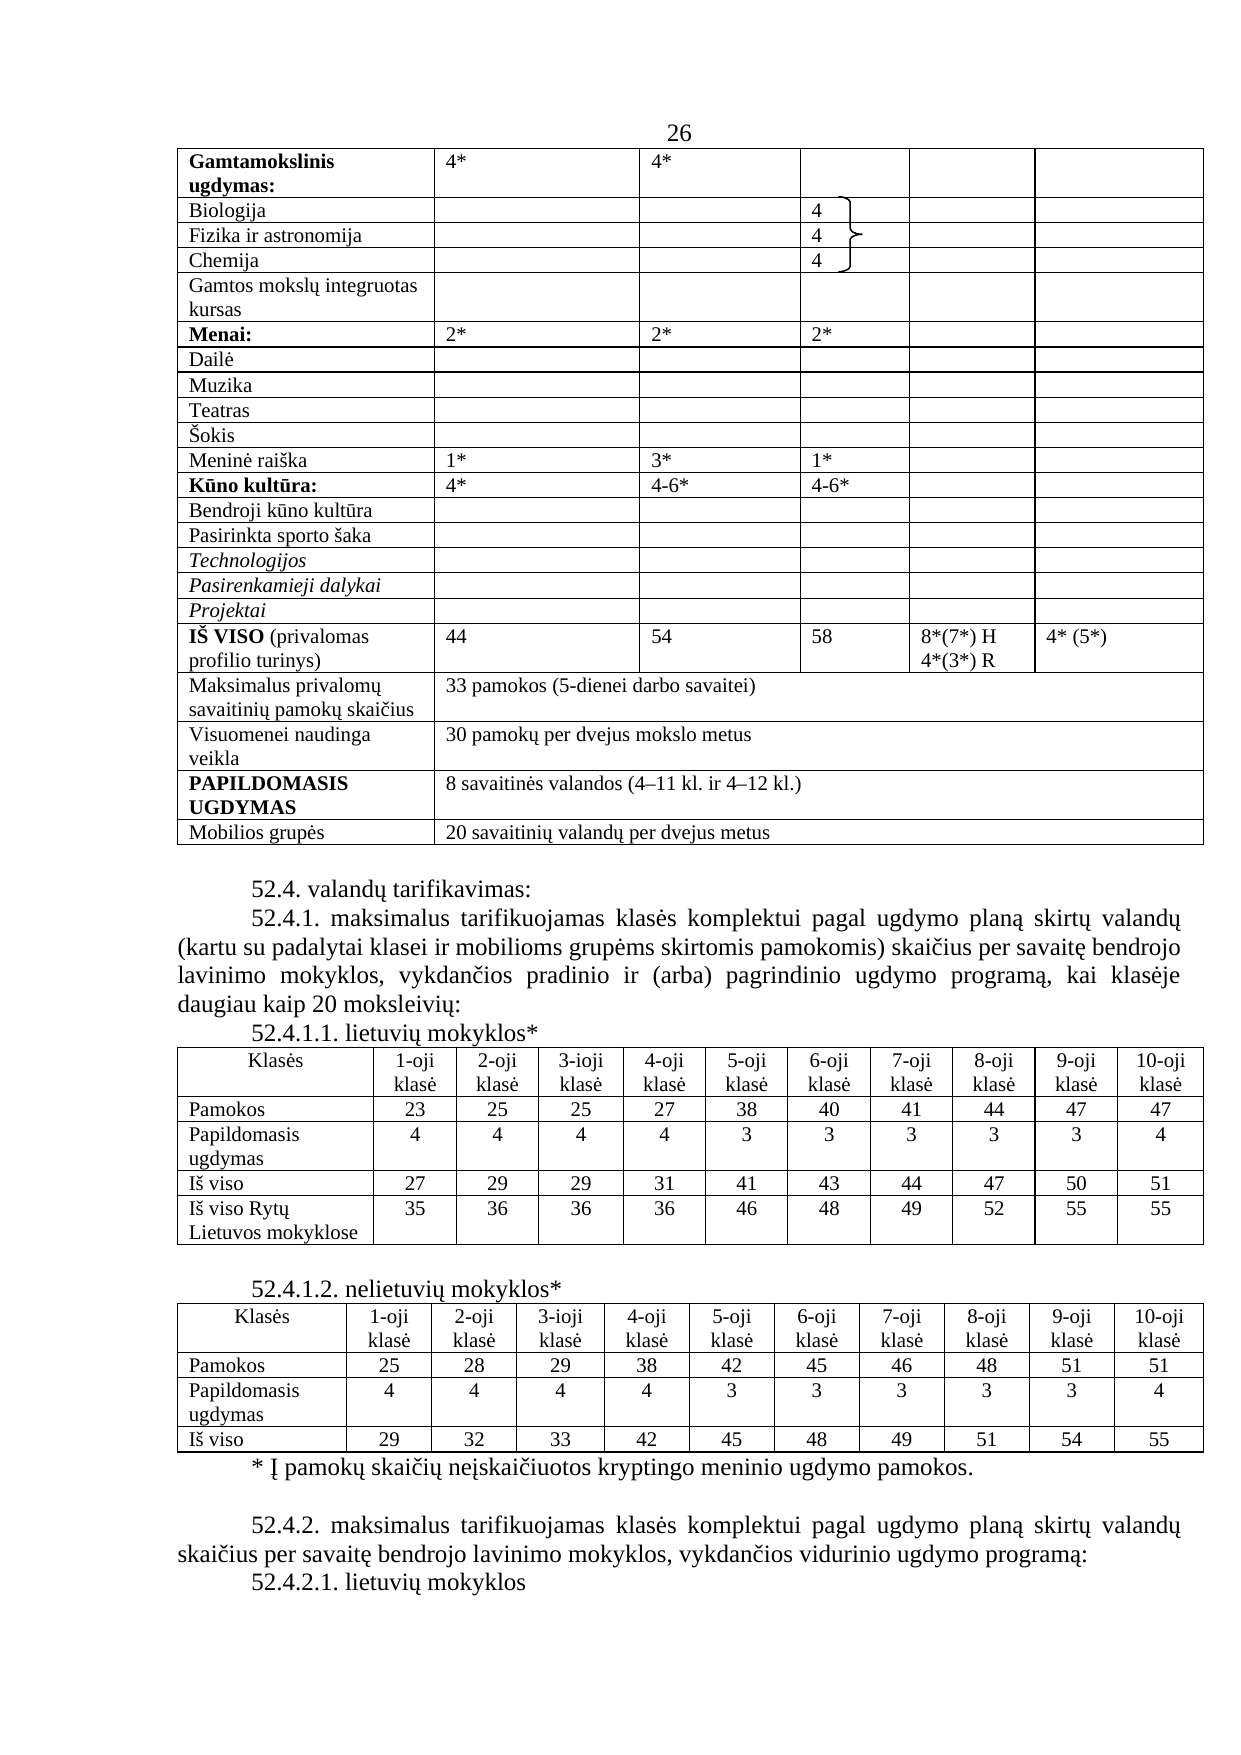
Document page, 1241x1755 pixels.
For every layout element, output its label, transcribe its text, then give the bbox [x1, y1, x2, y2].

table_cell 3 [775, 1378, 859, 1426]
table_cell 4 [539, 1122, 623, 1170]
table_cell 47 [1118, 1097, 1203, 1121]
table_cell [801, 498, 909, 522]
table_cell 29 [517, 1353, 604, 1377]
table_header 6-oji klasė [775, 1304, 859, 1352]
table_cell 4 [432, 1378, 516, 1426]
table_header 3-ioji klasė [517, 1304, 604, 1352]
table_cell [910, 548, 1034, 572]
table_cell 36 [457, 1196, 538, 1244]
table_cell [1036, 348, 1203, 371]
table_cell 35 [374, 1196, 456, 1244]
table_cell 3 [706, 1122, 787, 1170]
table_cell [910, 273, 1034, 321]
table_cell Kūno kultūra: [178, 473, 434, 497]
table_cell 3 [953, 1122, 1034, 1170]
table_cell Gamtamokslinis ugdymas: [178, 149, 434, 197]
table_cell 48 [945, 1353, 1029, 1377]
table_cell [1036, 149, 1203, 197]
table_cell [435, 523, 639, 547]
table_cell [1036, 322, 1203, 346]
table_cell 1* [801, 448, 909, 472]
table_cell 8*(7*) H 4*(3*) R [910, 624, 1034, 672]
table_cell [801, 398, 909, 422]
table_cell Projektai [178, 599, 434, 622]
table_cell 38 [605, 1353, 689, 1377]
table_cell 33 pamokos (5-dienei darbo savaitei) [435, 673, 1203, 721]
table_cell 52 [953, 1196, 1034, 1244]
table_cell [1036, 523, 1203, 547]
table_cell [435, 248, 639, 272]
table_cell [801, 348, 909, 371]
table_cell 4 [347, 1378, 431, 1426]
table_cell [640, 423, 800, 447]
table_cell 3 [1030, 1378, 1114, 1426]
table_cell [910, 149, 1034, 197]
table_cell [1036, 423, 1203, 447]
table_cell Technologijos [178, 548, 434, 572]
text 52.4. valandų tarifikavimas: [177, 874, 1181, 903]
table_cell [435, 548, 639, 572]
table_cell [801, 273, 909, 321]
table_header 7-oji klasė [871, 1048, 952, 1096]
table_cell Teatras [178, 398, 434, 422]
table_cell 2* [435, 322, 639, 346]
table_cell 36 [624, 1196, 705, 1244]
table_header 1-oji klasė [347, 1304, 431, 1352]
table_cell 4 [1118, 1122, 1203, 1170]
table_cell 43 [788, 1171, 870, 1195]
table_cell Pamokos [178, 1097, 373, 1121]
table_cell [910, 523, 1034, 547]
table_header 8-oji klasė [953, 1048, 1034, 1096]
table_cell 1* [435, 448, 639, 472]
table_cell IŠ VISO (privalomas profilio turinys) [178, 624, 434, 672]
table_cell [1036, 198, 1203, 222]
table_cell Visuomenei naudinga veikla [178, 722, 434, 770]
table_cell [640, 498, 800, 522]
table_header 1-oji klasė [374, 1048, 456, 1096]
table_cell Papildomasis ugdymas [178, 1122, 373, 1170]
table_cell 48 [775, 1427, 859, 1451]
table_header 5-oji klasė [690, 1304, 774, 1352]
table_cell 42 [605, 1427, 689, 1451]
table_cell 4 [605, 1378, 689, 1426]
text 52.4.1.2. nelietuvių mokyklos* [177, 1274, 1181, 1303]
table_cell Iš viso Rytų Lietuvos mokyklose [178, 1196, 373, 1244]
table_cell [1036, 448, 1203, 472]
table_cell 44 [953, 1097, 1034, 1121]
table_cell 3 [1036, 1122, 1117, 1170]
table_cell 46 [860, 1353, 944, 1377]
table_cell [435, 273, 639, 321]
table_cell 31 [624, 1171, 705, 1195]
table_cell PAPILDOMASIS UGDYMAS [178, 771, 434, 819]
table_cell 44 [871, 1171, 952, 1195]
table_cell Pasirenkamieji dalykai [178, 573, 434, 597]
table_cell 4 [374, 1122, 456, 1170]
table_cell 49 [860, 1427, 944, 1451]
table_cell [1036, 573, 1203, 597]
table_cell 29 [539, 1171, 623, 1195]
table_cell 55 [1118, 1196, 1203, 1244]
table_cell 23 [374, 1097, 456, 1121]
table_cell 20 savaitinių valandų per dvejus metus [435, 820, 1203, 844]
table_cell [1036, 498, 1203, 522]
table_cell [435, 398, 639, 422]
table_cell [1036, 273, 1203, 321]
table_cell 41 [706, 1171, 787, 1195]
table_cell 25 [457, 1097, 538, 1121]
table_cell Iš viso [178, 1171, 373, 1195]
table_cell [1036, 599, 1203, 622]
table_cell 44 [435, 624, 639, 672]
text 52.4.2.1. lietuvių mokyklos [177, 1567, 1181, 1596]
table_cell 32 [432, 1427, 516, 1451]
table_cell [640, 573, 800, 597]
table_cell Iš viso [178, 1427, 346, 1451]
table_cell [910, 223, 1034, 247]
table_cell 3 [788, 1122, 870, 1170]
table_cell 25 [539, 1097, 623, 1121]
table_cell 4 [801, 248, 849, 272]
table_header 5-oji klasė [706, 1048, 787, 1096]
table_header 2-oji klasė [457, 1048, 538, 1096]
table_cell [910, 248, 1034, 272]
table_cell [1036, 548, 1203, 572]
text 52.4.2. maksimalus tarifikuojamas klasės komplektui pagal ugdymo planą skirtų valandų skaičius per savaitę bendrojo lavinimo mokyklos, vykdančios vidurinio ugdymo programą: [177, 1510, 1181, 1567]
table_header 9-oji klasė [1030, 1304, 1114, 1352]
table_cell [801, 423, 909, 447]
table_header 8-oji klasė [945, 1304, 1029, 1352]
table_cell [801, 149, 909, 197]
table_cell 4* [435, 473, 639, 497]
table_cell [640, 599, 800, 622]
table_cell Maksimalus privalomų savaitinių pamokų skaičius [178, 673, 434, 721]
table_cell 28 [432, 1353, 516, 1377]
table_cell Muzika [178, 373, 434, 397]
table_cell [1036, 248, 1203, 272]
table_cell Menai: [178, 322, 434, 346]
table_cell [435, 599, 639, 622]
table_cell [801, 599, 909, 622]
table_cell 50 [1036, 1171, 1117, 1195]
table_cell 27 [624, 1097, 705, 1121]
table_cell [640, 548, 800, 572]
table_cell 4 [801, 198, 849, 222]
table_cell 3 [871, 1122, 952, 1170]
table_cell [910, 198, 1034, 222]
table_cell [910, 448, 1034, 472]
table_cell [849, 198, 909, 222]
table_cell Pamokos [178, 1353, 346, 1377]
table_cell 4 [801, 223, 854, 247]
table_cell [435, 423, 639, 447]
table_cell 4-6* [801, 473, 909, 497]
table_cell 47 [953, 1171, 1034, 1195]
table_cell 2* [640, 322, 800, 346]
table_cell [910, 398, 1034, 422]
table_header 6-oji klasė [788, 1048, 870, 1096]
table_cell [1036, 473, 1203, 497]
table_cell [1036, 398, 1203, 422]
table_cell Bendroji kūno kultūra [178, 498, 434, 522]
table_cell 54 [640, 624, 800, 672]
table_cell [1036, 373, 1203, 397]
table_cell 29 [347, 1427, 431, 1451]
table_cell 30 pamokų per dvejus mokslo metus [435, 722, 1203, 770]
table_cell 58 [801, 624, 909, 672]
table_cell [640, 198, 800, 222]
table_cell 4 [457, 1122, 538, 1170]
table_header 9-oji klasė [1036, 1048, 1117, 1096]
table_cell 51 [1118, 1171, 1203, 1195]
table_cell 33 [517, 1427, 604, 1451]
text 52.4.1. maksimalus tarifikuojamas klasės komplektui pagal ugdymo planą skirtų valandų (kartu su padalytai klasei ir mobilioms grupėms skirtomis pamokomis) skaičius per savaitę bendrojo lavinimo mokyklos, vykdančios pradinio ir (arba) pagrindinio ugdymo programą, kai klasėje daugiau kaip 20 moksleivių: [177, 903, 1181, 1018]
table_cell 40 [788, 1097, 870, 1121]
table_cell 29 [457, 1171, 538, 1195]
table_cell [435, 348, 639, 371]
table_cell 55 [1115, 1427, 1203, 1451]
table_cell 3* [640, 448, 800, 472]
table_cell [801, 573, 909, 597]
table_cell 51 [945, 1427, 1029, 1451]
table_cell Papildomasis ugdymas [178, 1378, 346, 1426]
table_cell [640, 373, 800, 397]
table_cell 38 [706, 1097, 787, 1121]
table_cell 4 [1115, 1378, 1203, 1426]
table_cell 3 [690, 1378, 774, 1426]
table_cell [801, 548, 909, 572]
table_cell 8 savaitinės valandos (4–11 kl. ir 4–12 kl.) [435, 771, 1203, 819]
table_cell [1036, 223, 1203, 247]
table_cell [910, 473, 1034, 497]
table_cell 4* (5*) [1036, 624, 1203, 672]
table_cell [435, 223, 639, 247]
table_cell Biologija [178, 198, 434, 222]
table_header 3-ioji klasė [539, 1048, 623, 1096]
table_cell 45 [775, 1353, 859, 1377]
table_cell 42 [690, 1353, 774, 1377]
table_cell [640, 523, 800, 547]
table_cell 55 [1036, 1196, 1117, 1244]
table_cell 3 [860, 1378, 944, 1426]
table_cell 4* [640, 149, 800, 197]
table_cell 45 [690, 1427, 774, 1451]
table_cell 51 [1030, 1353, 1114, 1377]
table_cell [435, 198, 639, 222]
table_header 4-oji klasė [624, 1048, 705, 1096]
table_cell 4 [517, 1378, 604, 1426]
table_cell 47 [1036, 1097, 1117, 1121]
table_cell 46 [706, 1196, 787, 1244]
table_cell Pasirinkta sporto šaka [178, 523, 434, 547]
table_cell [910, 498, 1034, 522]
table_header 10-oji klasė [1118, 1048, 1203, 1096]
table_cell [640, 273, 800, 321]
table_cell Chemija [178, 248, 434, 272]
table_cell [910, 423, 1034, 447]
table_cell 2* [801, 322, 909, 346]
table_cell [851, 223, 909, 247]
table_cell [910, 599, 1034, 622]
table_cell [640, 223, 800, 247]
table_cell 4 [624, 1122, 705, 1170]
table_cell 54 [1030, 1427, 1114, 1451]
table_cell [801, 523, 909, 547]
table_cell Fizika ir astronomija [178, 223, 434, 247]
text 52.4.1.1. lietuvių mokyklos* [177, 1018, 1181, 1047]
table_cell 4* [435, 149, 639, 197]
table_cell [640, 248, 800, 272]
table_header Klasės [178, 1048, 373, 1096]
table_cell 36 [539, 1196, 623, 1244]
table_cell [910, 373, 1034, 397]
table_cell [847, 248, 909, 272]
table_cell 51 [1115, 1353, 1203, 1377]
table_cell Mobilios grupės [178, 820, 434, 844]
text * Į pamokų skaičių neįskaičiuotos kryptingo meninio ugdymo pamokos. [177, 1453, 1181, 1481]
table_header 10-oji klasė [1115, 1304, 1203, 1352]
table_cell 48 [788, 1196, 870, 1244]
table_cell Meninė raiška [178, 448, 434, 472]
table_cell 49 [871, 1196, 952, 1244]
table_cell [435, 498, 639, 522]
table_cell 3 [945, 1378, 1029, 1426]
table_cell 25 [347, 1353, 431, 1377]
table_cell Gamtos mokslų integruotas kursas [178, 273, 434, 321]
table_cell Dailė [178, 348, 434, 371]
table_cell 4-6* [640, 473, 800, 497]
table_cell 27 [374, 1171, 456, 1195]
table_cell Šokis [178, 423, 434, 447]
table_cell [435, 573, 639, 597]
table_cell [640, 348, 800, 371]
table_header 7-oji klasė [860, 1304, 944, 1352]
table_cell [910, 322, 1034, 346]
table_header 2-oji klasė [432, 1304, 516, 1352]
table_cell [910, 573, 1034, 597]
table_cell [910, 348, 1034, 371]
table_header 4-oji klasė [605, 1304, 689, 1352]
table_cell [435, 373, 639, 397]
table_cell [640, 398, 800, 422]
table_header Klasės [178, 1304, 346, 1352]
table_cell 41 [871, 1097, 952, 1121]
table_cell [801, 373, 909, 397]
